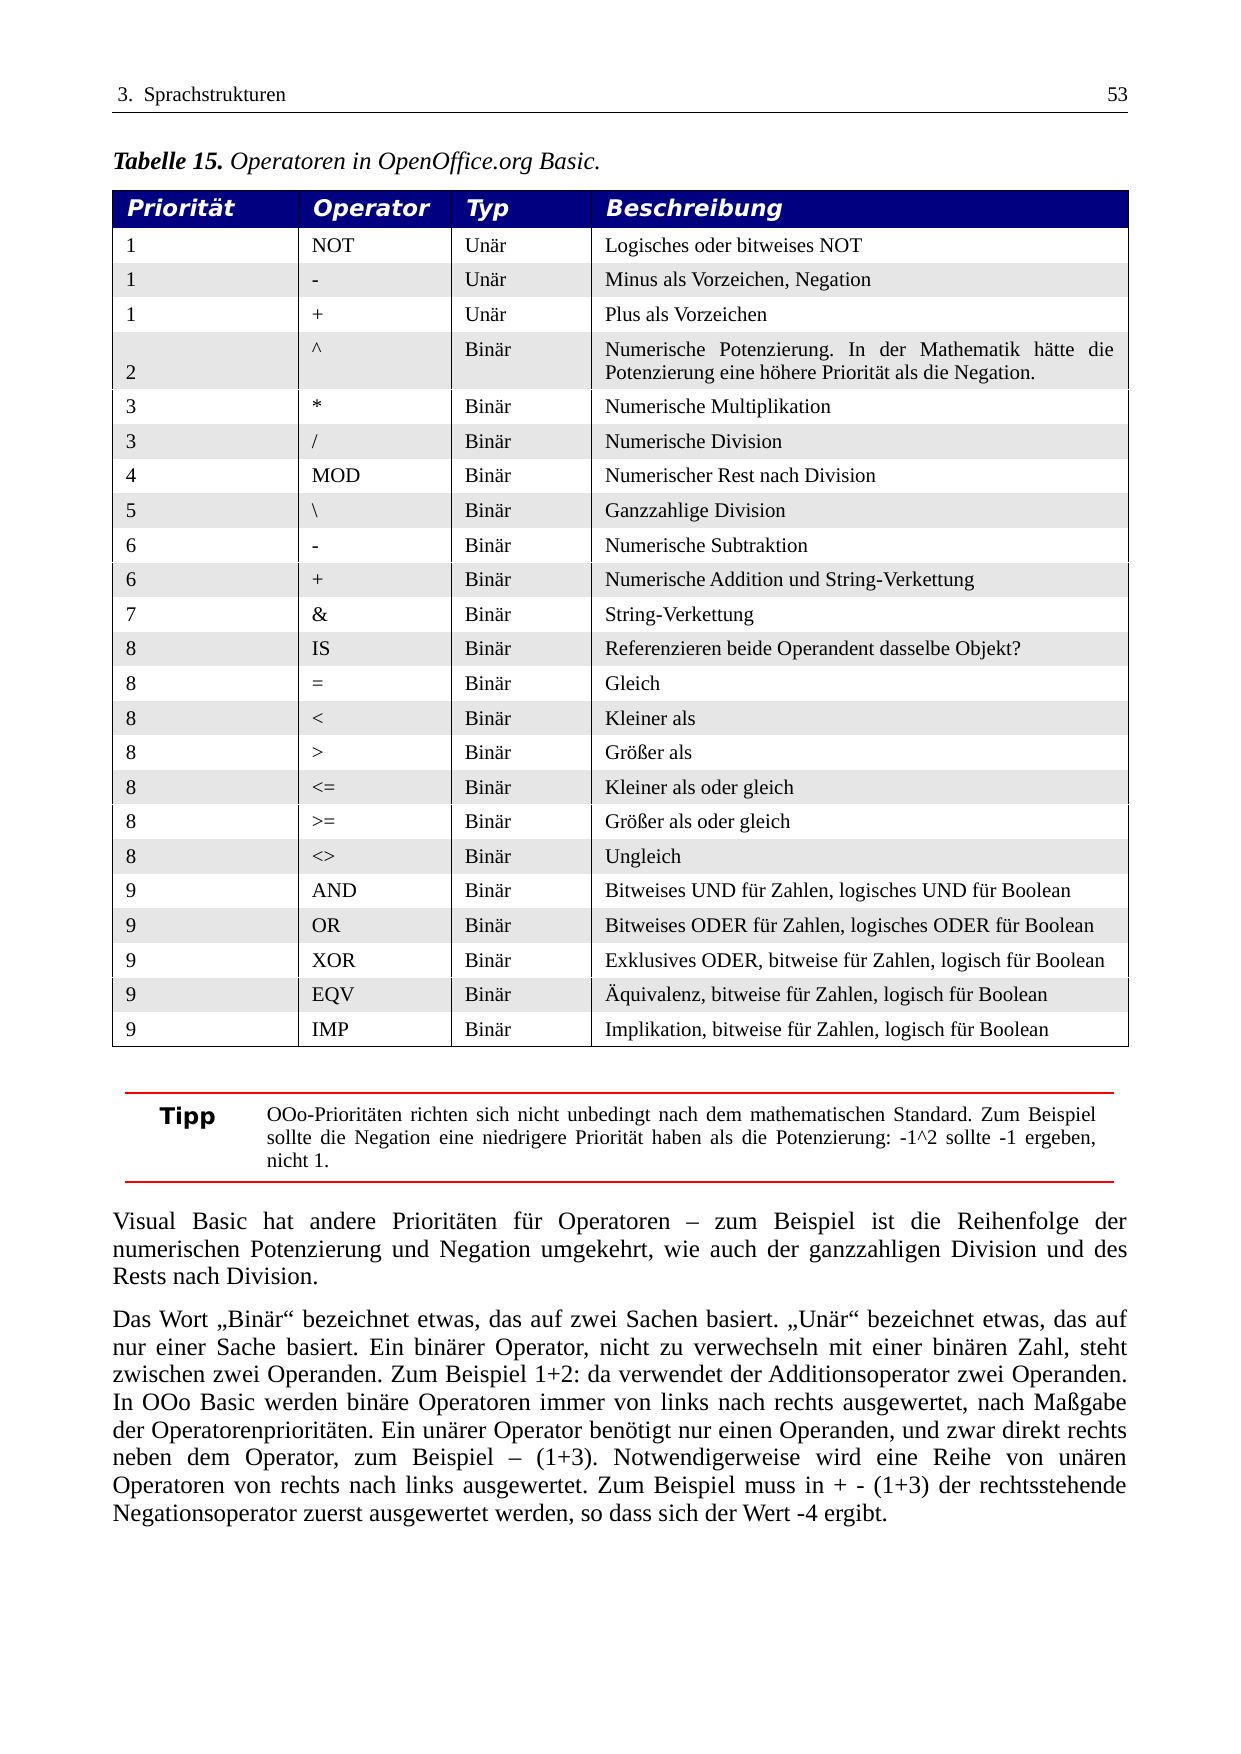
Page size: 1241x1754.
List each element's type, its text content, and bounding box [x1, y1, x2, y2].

table_cell Binär [452, 735, 591, 770]
table_cell Plus als Vorzeichen [592, 297, 1128, 332]
table_cell 8 [113, 701, 298, 735]
table_cell 9 [113, 943, 298, 977]
table_cell NOT [299, 228, 451, 263]
table_cell String-Verkettung [592, 597, 1128, 632]
table_header OOo-Prioritäten richten sich nicht unbedingt nach dem mathematischen Standard. Zum Beispiel sollte die Negation eine niedrigere Priorität haben als die Potenzierung: -1^2 sollte -1 ergeben, nicht 1. [250, 1094, 1114, 1181]
table_cell - [299, 528, 451, 562]
table_cell IS [299, 632, 451, 666]
table_cell IMP [299, 1012, 451, 1046]
table_header Typ [452, 191, 591, 228]
table_cell + [299, 297, 451, 332]
table_cell Binär [452, 908, 591, 943]
table_cell 8 [113, 666, 298, 701]
table_cell Äquivalenz, bitweise für Zahlen, logisch für Boolean [592, 978, 1128, 1012]
table_cell Binär [452, 666, 591, 701]
table_cell Binär [452, 597, 591, 632]
table_cell Numerische Potenzierung. In der Mathematik hätte die Potenzierung eine höhere Priorität als die Negation. [592, 332, 1128, 389]
table_cell Numerische Multiplikation [592, 390, 1128, 424]
table_cell Bitweises UND für Zahlen, logisches UND für Boolean [592, 874, 1128, 908]
table_cell 3 [113, 424, 298, 459]
table_cell Binär [452, 701, 591, 735]
table_cell Numerischer Rest nach Division [592, 459, 1128, 493]
table_cell 5 [113, 493, 298, 528]
table_cell Binär [452, 390, 591, 424]
table_cell Binär [452, 943, 591, 977]
table_cell Ungleich [592, 839, 1128, 874]
table_cell AND [299, 874, 451, 908]
table_cell <= [299, 770, 451, 804]
table_cell MOD [299, 459, 451, 493]
table_cell Numerische Division [592, 424, 1128, 459]
table_cell Größer als [592, 735, 1128, 770]
table_cell Exklusives ODER, bitweise für Zahlen, logisch für Boolean [592, 943, 1128, 977]
table_cell Implikation, bitweise für Zahlen, logisch für Boolean [592, 1012, 1128, 1046]
table_cell Größer als oder gleich [592, 805, 1128, 839]
table_cell 8 [113, 735, 298, 770]
table_cell / [299, 424, 451, 459]
table_cell 8 [113, 770, 298, 804]
table_cell <> [299, 839, 451, 874]
text Das Wort „Binär“ bezeichnet etwas, das auf zwei Sachen basiert. „Unär“ bezeichnet etwas, das auf nur einer Sache basiert. Ein binärer Operator, nicht zu verwechseln mit einer binären Zahl, steht zwischen zwei Operanden. Zum Beispiel 1+2: da verwendet der Additionsoperator zwei Operanden. In OOo Basic werden binäre Operatoren immer von links nach rechts ausgewertet, nach Maßgabe der Operatorenprioritäten. Ein unärer Operator benötigt nur einen Operanden, und zwar direkt rechts neben dem Operator, zum Beispiel – (1+3). Notwendigerweise wird eine Reihe von unären Operatoren von rechts nach links ausgewertet. Zum Beispiel muss in + - (1+3) der rechtsstehende Negationsoperator zuerst ausgewertet werden, so dass sich der Wert -4 ergibt. [112, 1305, 1128, 1527]
table_cell 8 [113, 839, 298, 874]
table_cell Gleich [592, 666, 1128, 701]
table_cell Kleiner als [592, 701, 1128, 735]
table_cell Binär [452, 459, 591, 493]
table_cell Binär [452, 1012, 591, 1046]
table_cell 8 [113, 805, 298, 839]
table_cell * [299, 390, 451, 424]
table_cell Bitweises ODER für Zahlen, logisches ODER für Boolean [592, 908, 1128, 943]
table_cell ^ [299, 332, 451, 389]
table_cell Binär [452, 632, 591, 666]
table_cell Binär [452, 563, 591, 597]
table_cell >= [299, 805, 451, 839]
table_cell Ganzzahlige Division [592, 493, 1128, 528]
table_cell 3 [113, 390, 298, 424]
table_cell 1 [113, 228, 298, 263]
table_header Priorität [113, 191, 298, 228]
table_cell Numerische Addition und String-Verkettung [592, 563, 1128, 597]
table_cell Binär [452, 839, 591, 874]
table_cell = [299, 666, 451, 701]
table_cell + [299, 563, 451, 597]
table_header Beschreibung [592, 191, 1128, 228]
table_cell > [299, 735, 451, 770]
table_cell 9 [113, 874, 298, 908]
table_cell Binär [452, 770, 591, 804]
table_header Tipp [125, 1094, 250, 1181]
table_cell < [299, 701, 451, 735]
table_header Operator [299, 191, 451, 228]
table_cell 8 [113, 632, 298, 666]
table_cell XOR [299, 943, 451, 977]
text Tabelle 15. Operatoren in OpenOffice.org Basic. [112, 147, 1128, 175]
table_cell Binär [452, 978, 591, 1012]
table_cell - [299, 263, 451, 297]
table_cell OR [299, 908, 451, 943]
table_cell Binär [452, 874, 591, 908]
table_cell Binär [452, 805, 591, 839]
table_cell 1 [113, 297, 298, 332]
table_cell 9 [113, 978, 298, 1012]
table_cell 9 [113, 1012, 298, 1046]
table_cell 1 [113, 263, 298, 297]
table_cell 7 [113, 597, 298, 632]
table_cell Binär [452, 493, 591, 528]
table_cell 9 [113, 908, 298, 943]
table_cell 6 [113, 563, 298, 597]
table_cell Binär [452, 528, 591, 562]
table_cell Binär [452, 332, 591, 389]
table_cell Referenzieren beide Operandent dasselbe Objekt? [592, 632, 1128, 666]
table_cell Binär [452, 424, 591, 459]
table_cell Unär [452, 263, 591, 297]
table_cell Logisches oder bitweises NOT [592, 228, 1128, 263]
table_cell Kleiner als oder gleich [592, 770, 1128, 804]
text Visual Basic hat andere Prioritäten für Operatoren – zum Beispiel ist die Reihenfolge der numerischen Potenzierung und Negation umgekehrt, wie auch der ganzzahligen Division und des Rests nach Division. [112, 1207, 1128, 1290]
table_cell Unär [452, 297, 591, 332]
table_cell 2 [113, 332, 298, 389]
table_cell Numerische Subtraktion [592, 528, 1128, 562]
table_cell Unär [452, 228, 591, 263]
table_cell 6 [113, 528, 298, 562]
table_cell 4 [113, 459, 298, 493]
table_cell & [299, 597, 451, 632]
table_cell \ [299, 493, 451, 528]
table_cell Minus als Vorzeichen, Negation [592, 263, 1128, 297]
table_cell EQV [299, 978, 451, 1012]
